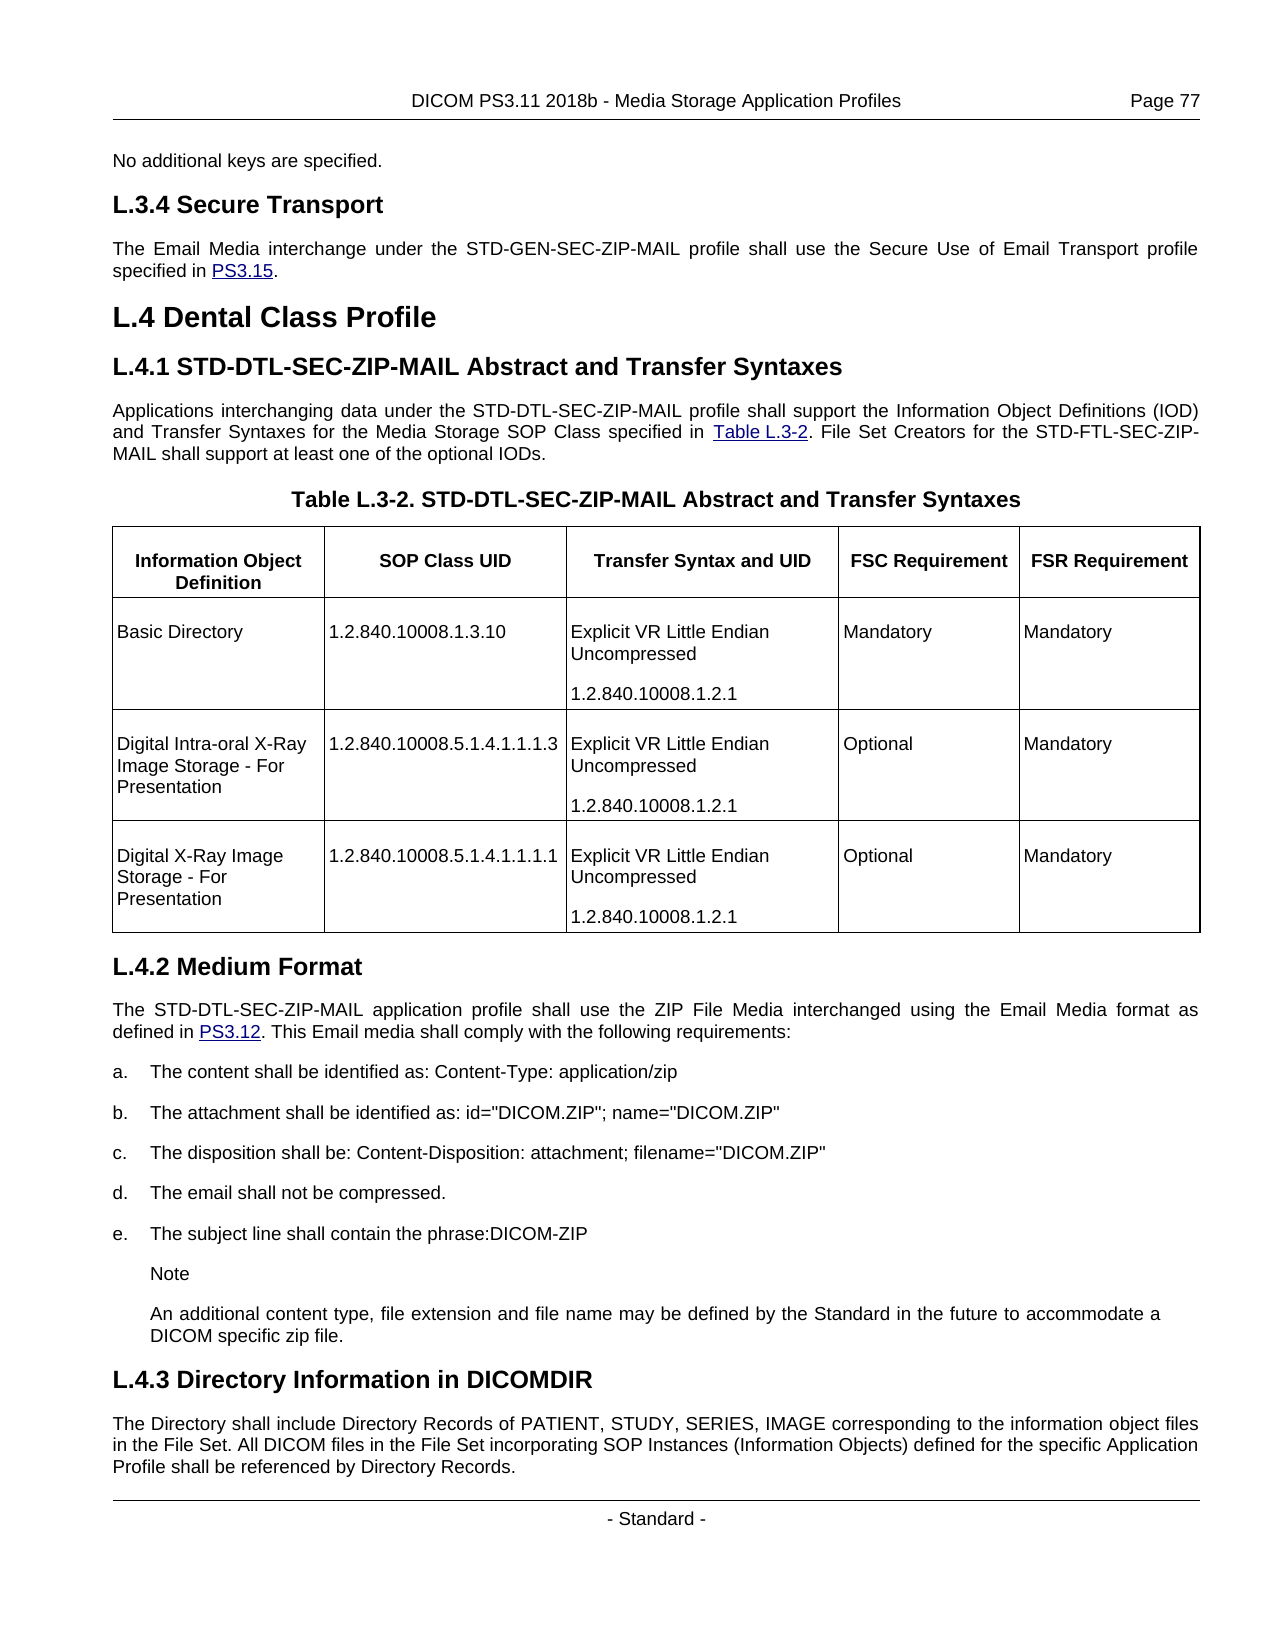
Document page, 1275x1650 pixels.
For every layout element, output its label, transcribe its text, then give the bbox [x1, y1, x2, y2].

text L.4.1 STD-DTL-SEC-ZIP-MAIL Abstract and Transfer Syntaxes [112, 352, 1200, 381]
table_cell Explicit VR Little Endian Uncompressed 1.2.840.10008.1.2.1 [567, 821, 838, 932]
table_header FSR Requirement [1020, 527, 1199, 597]
text L.3.4 Secure Transport [112, 190, 1200, 219]
table_cell Explicit VR Little Endian Uncompressed 1.2.840.10008.1.2.1 [567, 710, 838, 820]
table_header FSC Requirement [839, 527, 1019, 597]
list The email shall not be compressed. [112, 1182, 1200, 1204]
text L.4 Dental Class Profile [112, 300, 1200, 333]
text The Email Media interchange under the STD-GEN-SEC-ZIP-MAIL profile shall use the Secure Use of Email Transport profile specified in PS3.15. [112, 238, 1200, 281]
table_cell Digital X-Ray Image Storage - For Presentation [113, 821, 324, 932]
text An additional content type, file extension and file name may be defined by the Standard in the future to accommodate a DICOM specific zip file. [150, 1303, 1162, 1346]
table_cell Mandatory [1020, 598, 1199, 709]
table_cell 1.2.840.10008.5.1.4.1.1.1.1 [325, 821, 566, 932]
table_cell 1.2.840.10008.5.1.4.1.1.1.3 [325, 710, 566, 820]
text L.4.3 Directory Information in DICOMDIR [112, 1365, 1200, 1394]
text Table L.3-2. STD-DTL-SEC-ZIP-MAIL Abstract and Transfer Syntaxes [112, 487, 1200, 512]
table_cell 1.2.840.10008.1.3.10 [325, 598, 566, 709]
list The disposition shall be: Content-Disposition: attachment; filename="DICOM.ZIP" [112, 1142, 1200, 1163]
table_cell Optional [839, 821, 1019, 932]
text L.4.2 Medium Format [112, 952, 1200, 981]
table_cell Mandatory [1020, 821, 1199, 932]
list The subject line shall contain the phrase:DICOM-ZIP [112, 1222, 1200, 1244]
text The STD-DTL-SEC-ZIP-MAIL application profile shall use the ZIP File Media interchanged using the Email Media format as defined in PS3.12. This Email media shall comply with the following requirements: [112, 999, 1200, 1042]
text The Directory shall include Directory Records of PATIENT, STUDY, SERIES, IMAGE corresponding to the information object files in the File Set. All DICOM files in the File Set incorporating SOP Instances (Information Objects) defined for the specific Application Profile shall be referenced by Directory Records. [112, 1412, 1200, 1477]
table_header SOP Class UID [325, 527, 566, 597]
table_cell Mandatory [839, 598, 1019, 709]
table_cell Optional [839, 710, 1019, 820]
table_header Transfer Syntax and UID [567, 527, 838, 597]
text No additional keys are specified. [112, 150, 1200, 172]
table_header Information Object Definition [113, 527, 324, 597]
table_cell Explicit VR Little Endian Uncompressed 1.2.840.10008.1.2.1 [567, 598, 838, 709]
table_cell Basic Directory [113, 598, 324, 709]
list The content shall be identified as: Content-Type: application/zip [112, 1061, 1200, 1083]
table_cell Mandatory [1020, 710, 1199, 820]
text Applications interchanging data under the STD-DTL-SEC-ZIP-MAIL profile shall support the Information Object Definitions (IOD) and Transfer Syntaxes for the Media Storage SOP Class specified in Table L.3-2. File Set Creators for the STD-FTL-SEC-ZIP-MAIL shall support at least one of the optional IODs. [112, 399, 1200, 464]
table_cell Digital Intra-oral X-Ray Image Storage - For Presentation [113, 710, 324, 820]
text Note [150, 1263, 1162, 1284]
list The attachment shall be identified as: id="DICOM.ZIP"; name="DICOM.ZIP" [112, 1101, 1200, 1123]
